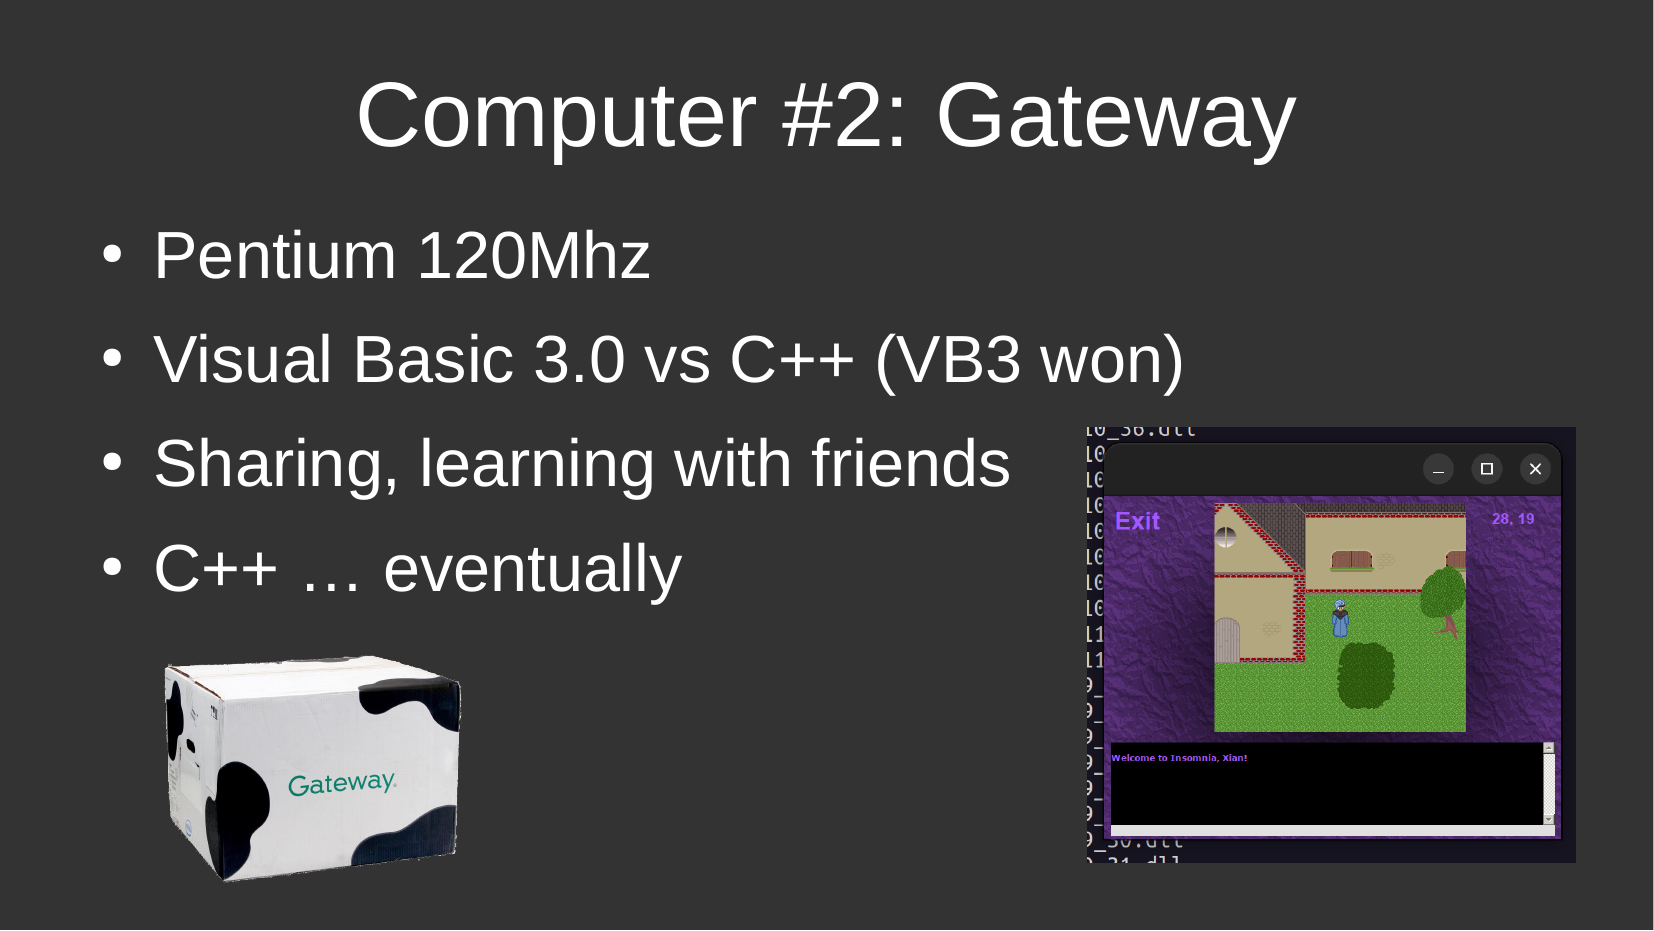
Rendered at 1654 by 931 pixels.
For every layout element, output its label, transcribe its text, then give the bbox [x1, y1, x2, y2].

picture [137, 637, 488, 900]
list Pentium 120Mhz Visual Basic 3.0 vs C++ (VB3 won) Sharing, learning with friends C++ … eventually [82, 217, 1571, 758]
title Computer #2: Gateway [82, 37, 1571, 193]
picture [1087, 427, 1576, 863]
